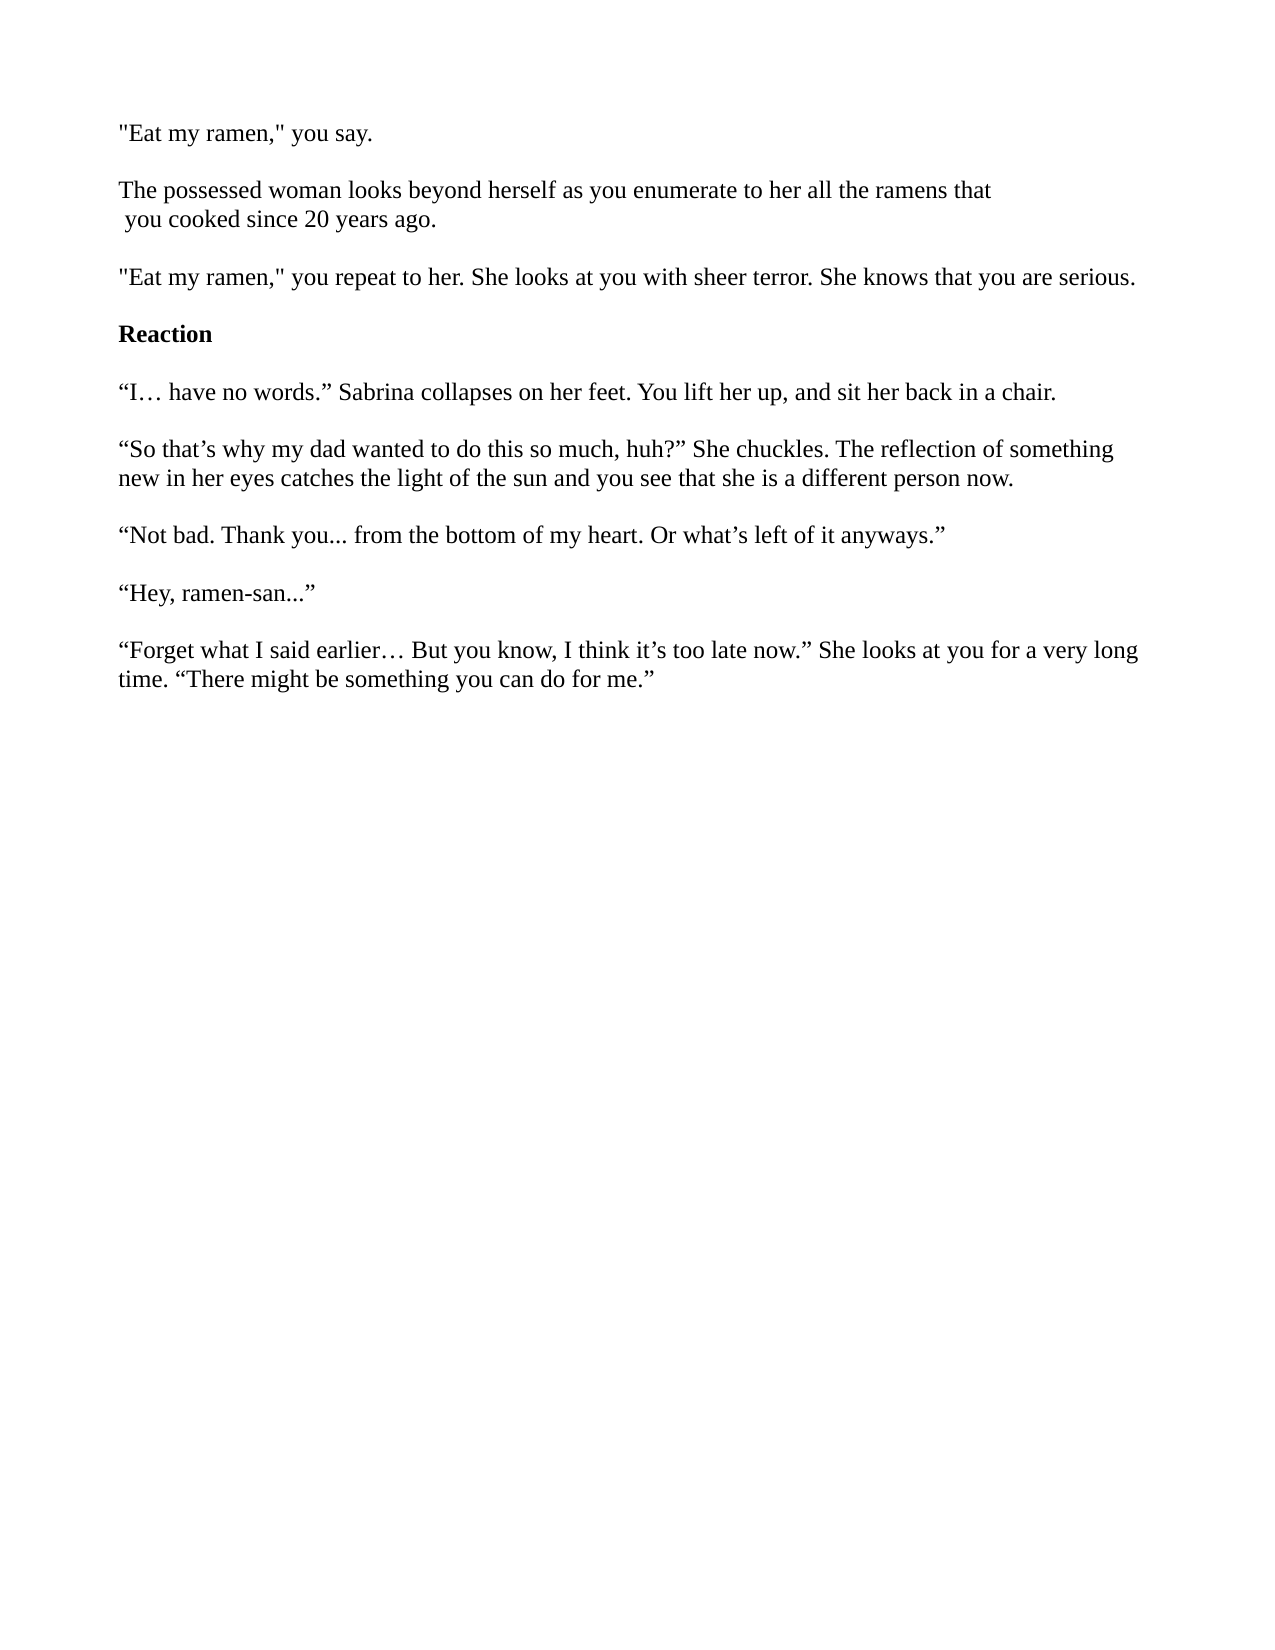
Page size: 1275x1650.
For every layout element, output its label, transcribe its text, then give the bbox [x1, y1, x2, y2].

text Reaction [118, 319, 1157, 348]
text “Hey, ramen-san...” [118, 578, 1157, 607]
text “So that’s why my dad wanted to do this so much, huh?” She chuckles. The reflection of something new in her eyes catches the light of the sun and you see that she is a different person now. [118, 434, 1157, 492]
text you cooked since 20 years ago. [118, 204, 1157, 233]
text “I… have no words.” Sabrina collapses on her feet. You lift her up, and sit her back in a chair. [118, 377, 1157, 406]
text "Eat my ramen," you say. [118, 118, 1157, 147]
text "Eat my ramen," you repeat to her. She looks at you with sheer terror. She knows that you are serious. [118, 262, 1157, 291]
text The possessed woman looks beyond herself as you enumerate to her all the ramens that [118, 176, 1157, 204]
text “Not bad. Thank you... from the bottom of my heart. Or what’s left of it anyways.” [118, 521, 1157, 549]
text “Forget what I said earlier… But you know, I think it’s too late now.” She looks at you for a very long time. “There might be something you can do for me.” [118, 636, 1157, 693]
